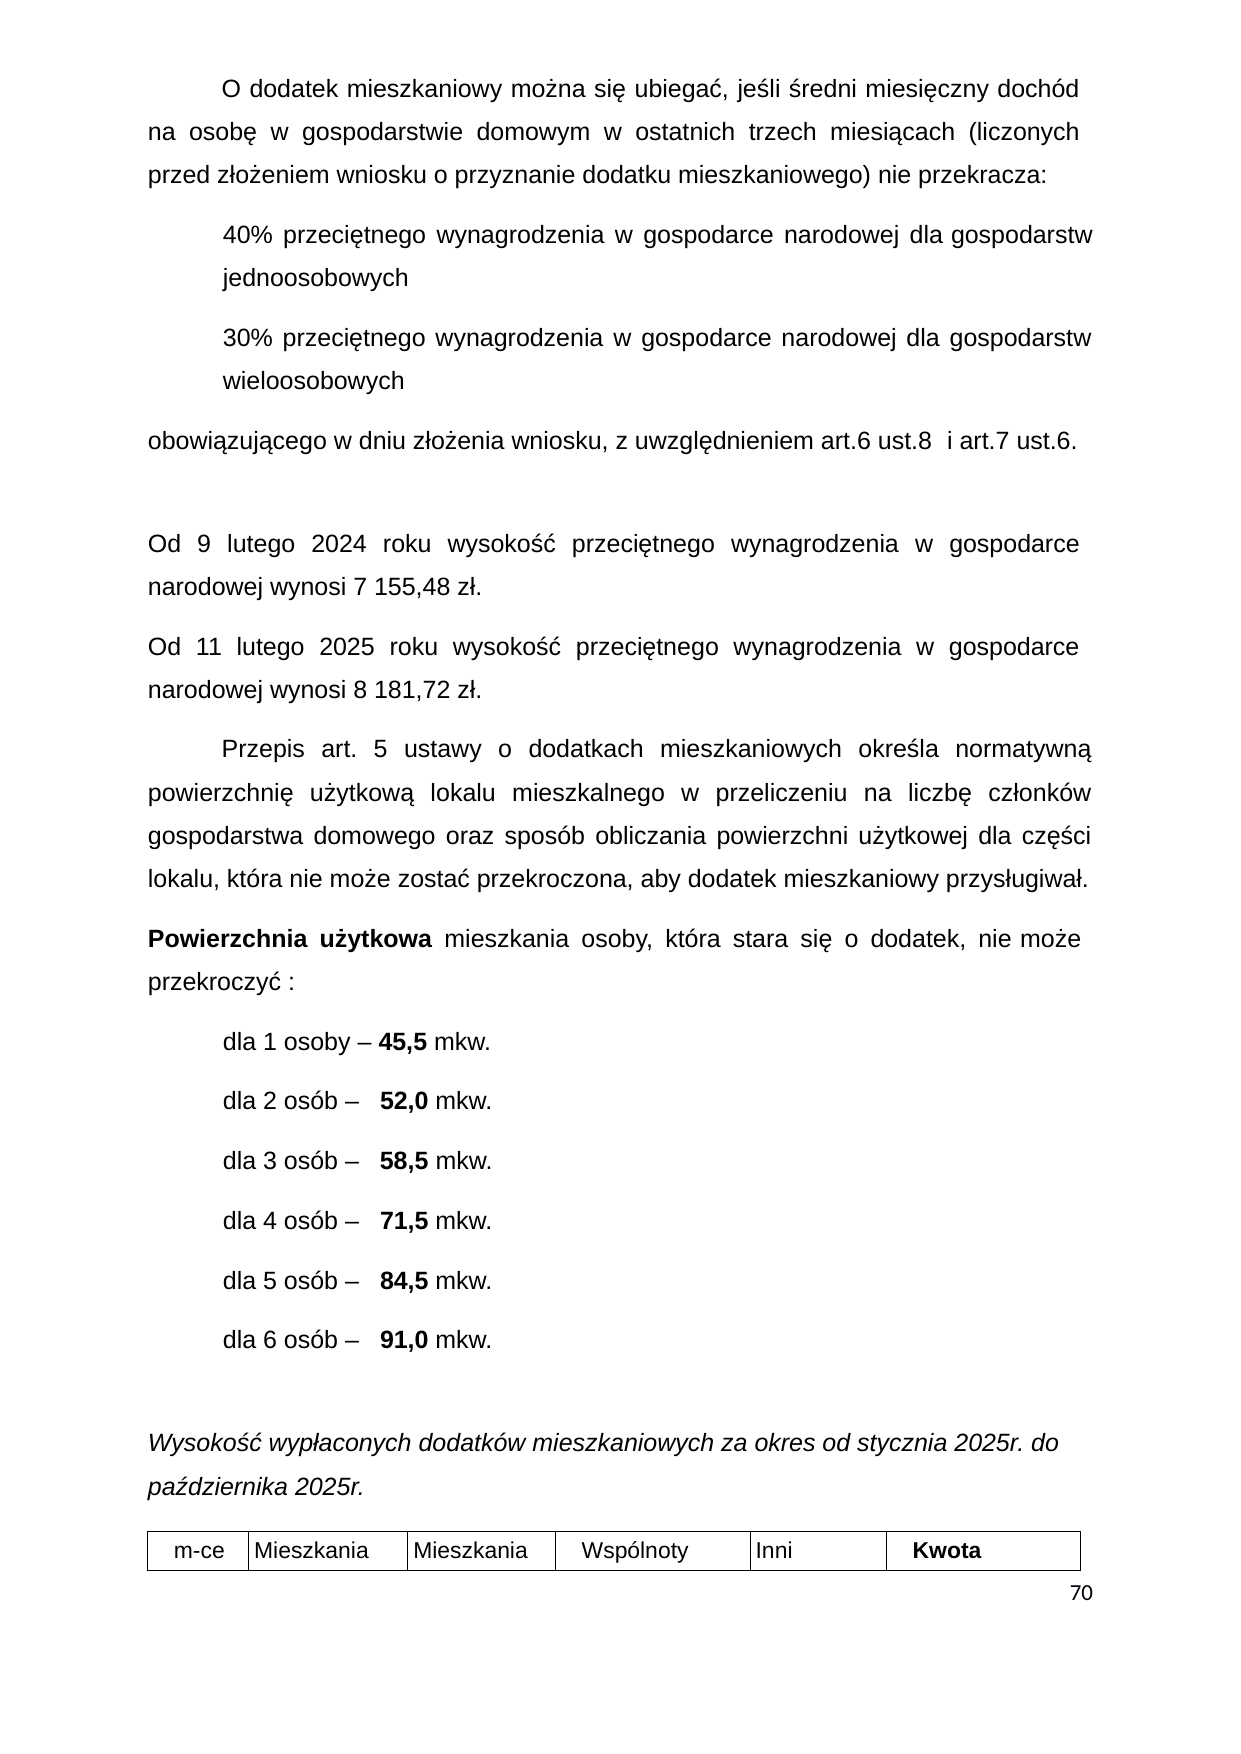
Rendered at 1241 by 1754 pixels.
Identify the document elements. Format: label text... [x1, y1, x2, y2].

list dla 6 osób – 91,0 mkw. [185, 1325, 1093, 1354]
list dla 3 osób – 58,5 mkw. [185, 1146, 1093, 1175]
table_header Mieszkania [249, 1532, 407, 1569]
text O dodatek mieszkaniowy można się ubiegać, jeśli średni miesięczny dochód na osobę w gospodarstwie domowym w ostatnich trzech miesiącach (liczonych przed złożeniem wniosku o przyznanie dodatku mieszkaniowego) nie przekracza: [148, 74, 1081, 189]
table_header m-ce [148, 1532, 248, 1569]
table_header Wspólnoty [556, 1532, 750, 1569]
table_header Mieszkania [408, 1532, 555, 1569]
list dla 1 osoby – 45,5 mkw. [185, 1026, 1093, 1055]
list dla 4 osób – 71,5 mkw. [185, 1206, 1093, 1234]
list 40% przeciętnego wynagrodzenia w gospodarce narodowej dla gospodarstw jednoosobowych [185, 220, 1093, 292]
table_header Inni [751, 1532, 886, 1569]
text Wysokość wypłaconych dodatków mieszkaniowych za okres od stycznia 2025r. do października 2025r. [148, 1385, 1093, 1500]
text Od 11 lutego 2025 roku wysokość przeciętnego wynagrodzenia w gospodarce narodowej wynosi 8 181,72 zł. [148, 631, 1081, 703]
text Przepis art. 5 ustawy o dodatkach mieszkaniowych określa normatywną powierzchnię użytkową lokalu mieszkalnego w przeliczeniu na liczbę członków gospodarstwa domowego oraz sposób obliczania powierzchni użytkowej dla części lokalu, która nie może zostać przekroczona, aby dodatek mieszkaniowy przysługiwał. [148, 734, 1093, 892]
text Powierzchnia użytkowa mieszkania osoby, która stara się o dodatek, nie może przekroczyć : [148, 923, 1081, 995]
list dla 2 osób – 52,0 mkw. [185, 1086, 1093, 1115]
table_header Kwota [887, 1532, 1080, 1569]
list dla 5 osób – 84,5 mkw. [185, 1266, 1093, 1294]
text Od 9 lutego 2024 roku wysokość przeciętnego wynagrodzenia w gospodarce narodowej wynosi 7 155,48 zł. [148, 528, 1081, 600]
list 30% przeciętnego wynagrodzenia w gospodarce narodowej dla gospodarstw wieloosobowych [185, 323, 1093, 394]
text obowiązującego w dniu złożenia wniosku, z uwzględnieniem art.6 ust.8 i art.7 ust.6. [148, 426, 1081, 454]
